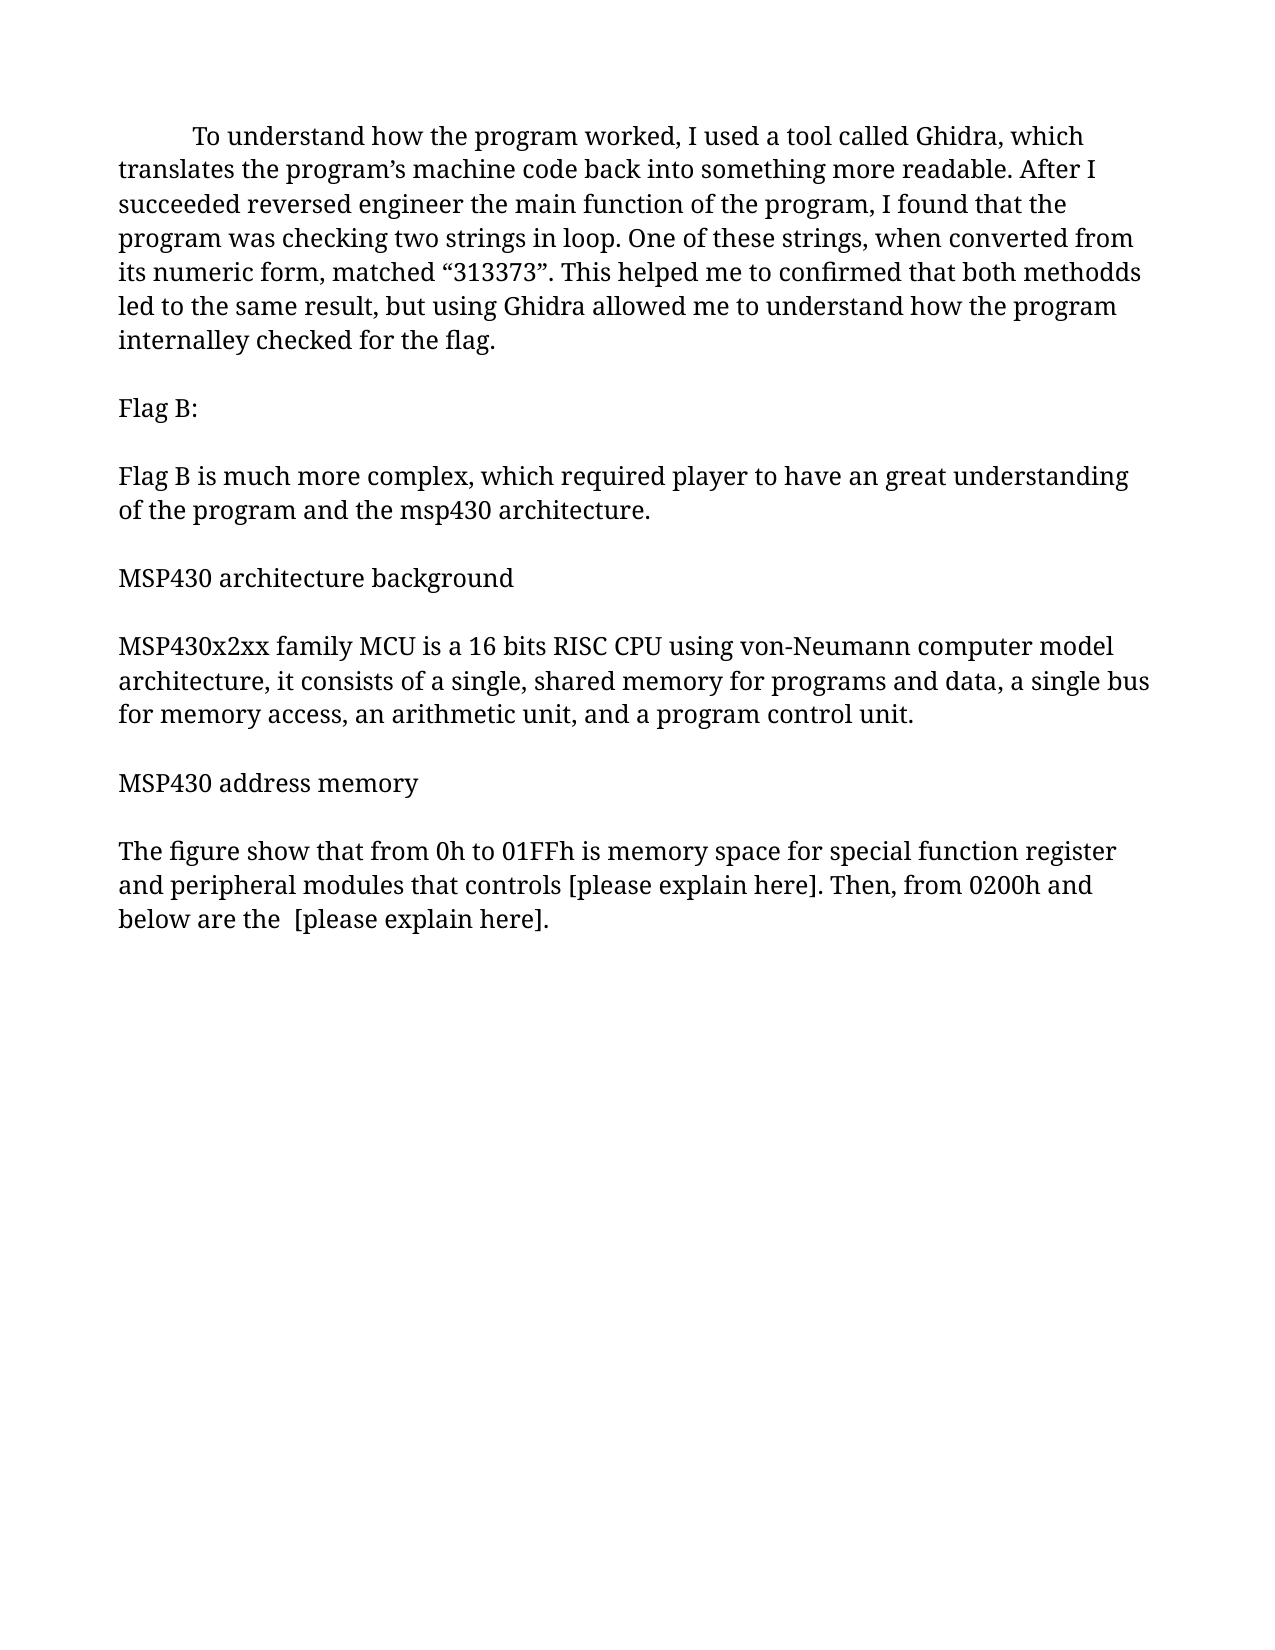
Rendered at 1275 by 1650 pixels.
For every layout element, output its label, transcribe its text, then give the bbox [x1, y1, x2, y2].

text MSP430 address memory [118, 765, 1157, 799]
text The figure show that from 0h to 01FFh is memory space for special function register and peripheral modules that controls [please explain here]. Then, from 0200h and below are the [please explain here]. [118, 833, 1157, 936]
text MSP430x2xx family MCU is a 16 bits RISC CPU using von-Neumann computer model architecture, it consists of a single, shared memory for programs and data, a single bus for memory access, an arithmetic unit, and a program control unit. [118, 629, 1157, 731]
text Flag B: [118, 391, 1157, 425]
text Flag B is much more complex, which required player to have an great understanding of the program and the msp430 architecture. [118, 459, 1157, 527]
text MSP430 architecture background [118, 561, 1157, 595]
text To understand how the program worked, I used a tool called Ghidra, which translates the program’s machine code back into something more readable. After I succeeded reversed engineer the main function of the program, I found that the program was checking two strings in loop. One of these strings, when converted from its numeric form, matched “313373”. This helped me to confirmed that both methodds led to the same result, but using Ghidra allowed me to understand how the program internalley checked for the flag. [118, 118, 1157, 357]
